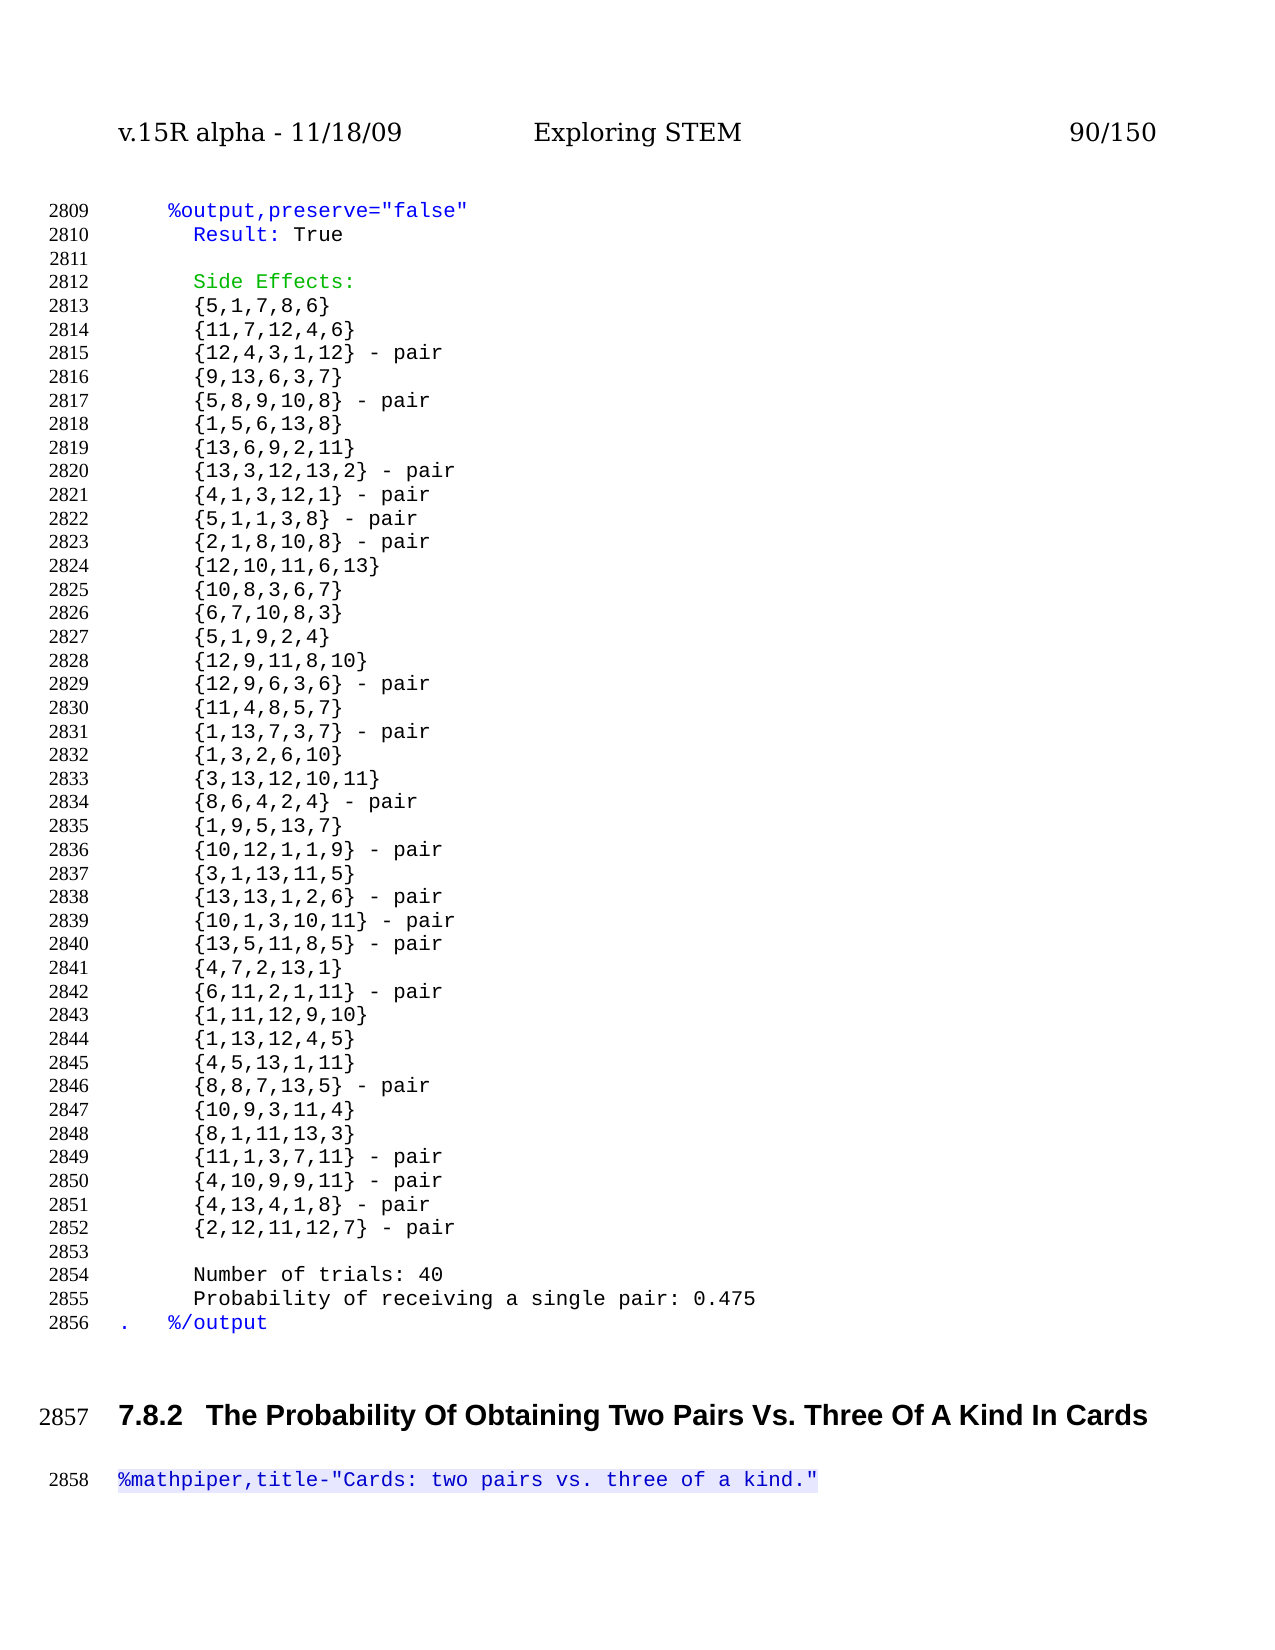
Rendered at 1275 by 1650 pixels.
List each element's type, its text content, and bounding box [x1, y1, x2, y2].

text {9,13,6,3,7} [118, 366, 1157, 389]
text {4,13,4,1,8} - pair [118, 1193, 1157, 1217]
text {1,13,7,3,7} - pair [118, 721, 1157, 744]
subtitle The Probability Of Obtaining Two Pairs Vs. Three Of A Kind In Cards [118, 1398, 1157, 1431]
text {6,11,2,1,11} - pair [118, 981, 1157, 1004]
text {8,8,7,13,5} - pair [118, 1075, 1157, 1099]
text {1,11,12,9,10} [118, 1004, 1157, 1028]
text Number of trials: 40 [118, 1264, 1157, 1288]
text {11,4,8,5,7} [118, 697, 1157, 721]
text {2,1,8,10,8} - pair [118, 531, 1157, 555]
text {5,8,9,10,8} - pair [118, 389, 1157, 413]
text {4,7,2,13,1} [118, 957, 1157, 981]
text {1,5,6,13,8} [118, 413, 1157, 437]
text {13,5,11,8,5} - pair [118, 933, 1157, 957]
text %mathpiper,title-"Cards: two pairs vs. three of a kind." [118, 1469, 1157, 1493]
text {11,1,3,7,11} - pair [118, 1146, 1157, 1170]
text {10,8,3,6,7} [118, 579, 1157, 602]
text %output,preserve="false" [118, 200, 1157, 224]
text {4,1,3,12,1} - pair [118, 484, 1157, 508]
text {13,13,1,2,6} - pair [118, 886, 1157, 910]
text {5,1,1,3,8} - pair [118, 508, 1157, 531]
text {3,13,12,10,11} [118, 768, 1157, 792]
text {12,4,3,1,12} - pair [118, 342, 1157, 366]
text {13,3,12,13,2} - pair [118, 461, 1157, 484]
text {1,3,2,6,10} [118, 744, 1157, 768]
text {4,10,9,9,11} - pair [118, 1170, 1157, 1193]
text . %/output [118, 1312, 1157, 1335]
text {10,1,3,10,11} - pair [118, 910, 1157, 933]
text {12,10,11,6,13} [118, 555, 1157, 579]
text {11,7,12,4,6} [118, 319, 1157, 342]
text {4,5,13,1,11} [118, 1052, 1157, 1075]
text {8,6,4,2,4} - pair [118, 792, 1157, 815]
text {12,9,6,3,6} - pair [118, 673, 1157, 697]
text {10,9,3,11,4} [118, 1099, 1157, 1123]
text {1,13,12,4,5} [118, 1028, 1157, 1052]
text {5,1,7,8,6} [118, 295, 1157, 319]
text {1,9,5,13,7} [118, 815, 1157, 839]
text {3,1,13,11,5} [118, 862, 1157, 886]
text {6,7,10,8,3} [118, 602, 1157, 626]
text {10,12,1,1,9} - pair [118, 839, 1157, 862]
text {5,1,9,2,4} [118, 626, 1157, 650]
text Probability of receiving a single pair: 0.475 [118, 1288, 1157, 1312]
text {12,9,11,8,10} [118, 650, 1157, 673]
text Result: True [118, 224, 1157, 248]
text {13,6,9,2,11} [118, 437, 1157, 461]
text Side Effects: [118, 271, 1157, 295]
text {8,1,11,13,3} [118, 1123, 1157, 1146]
text {2,12,11,12,7} - pair [118, 1217, 1157, 1241]
